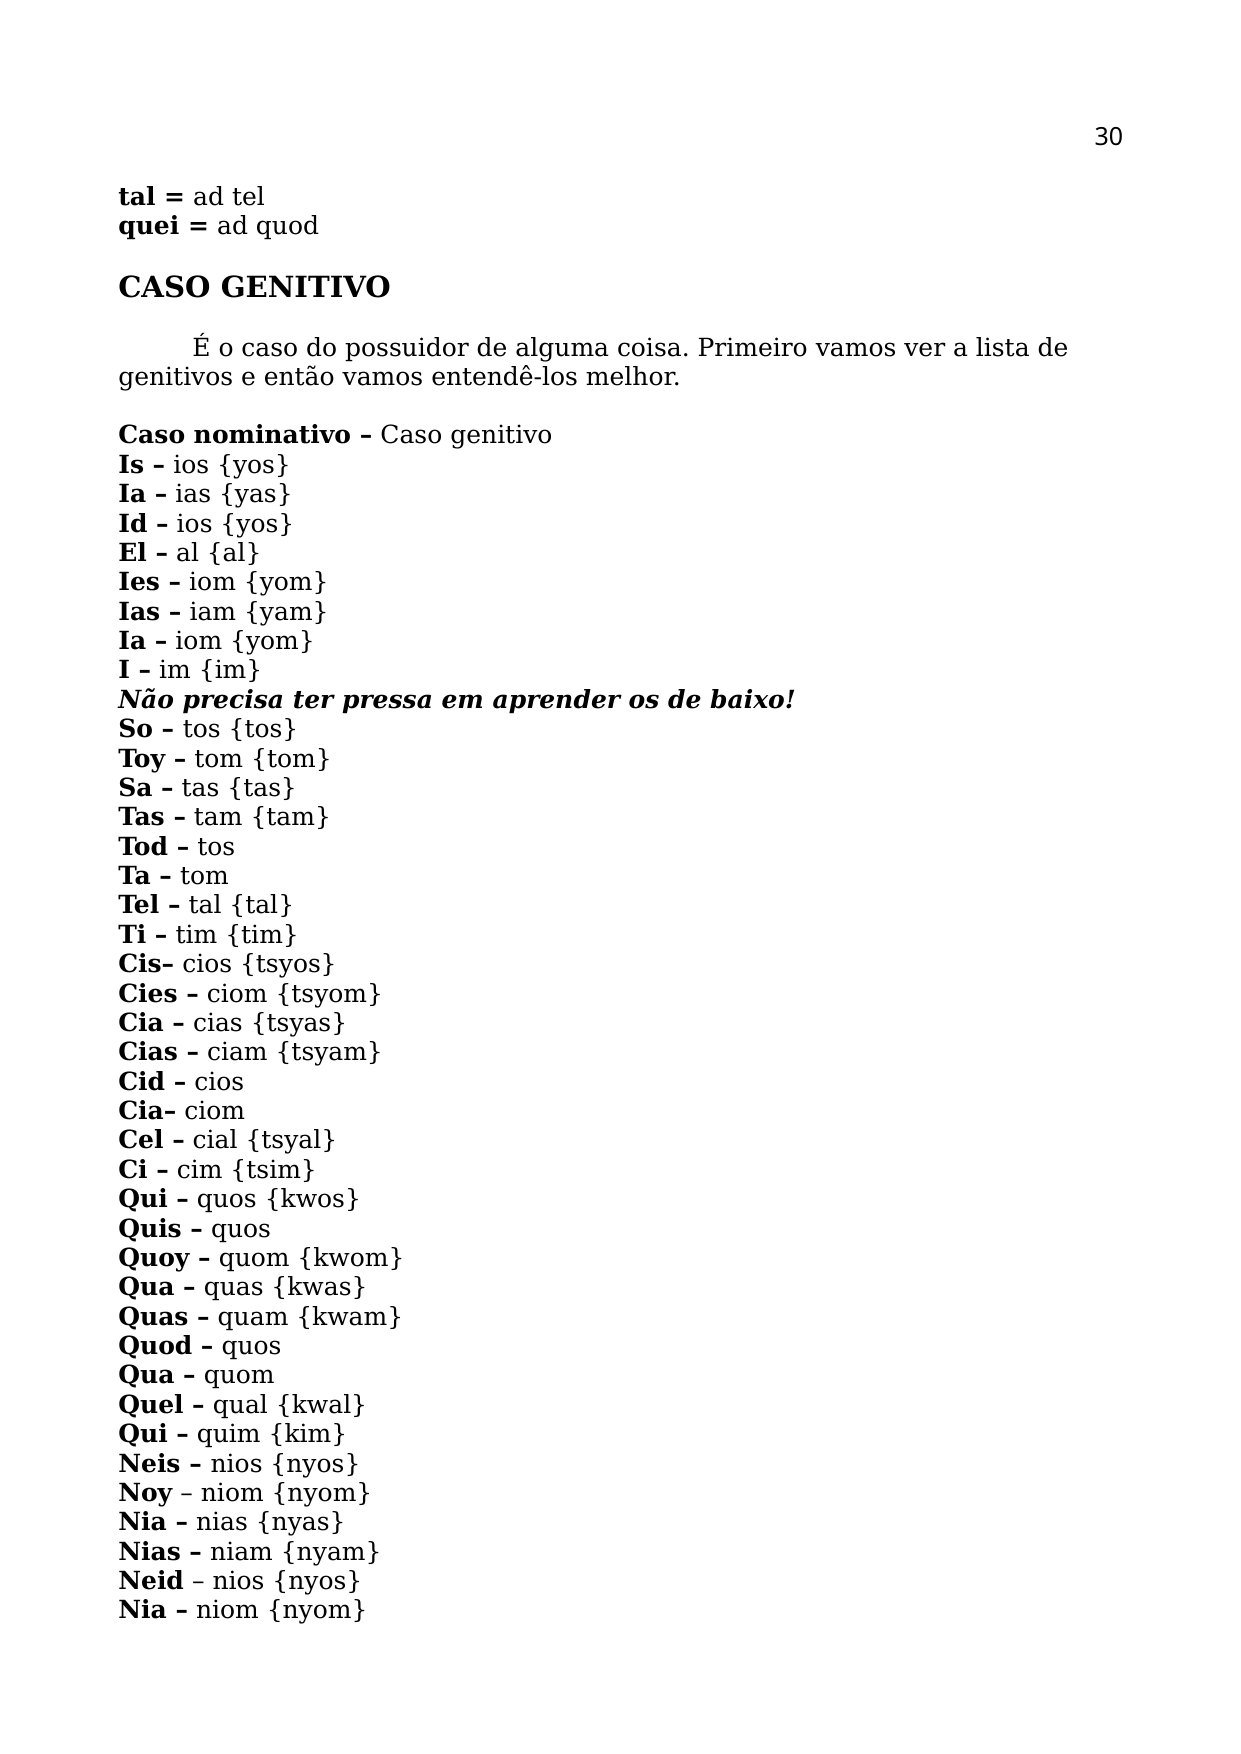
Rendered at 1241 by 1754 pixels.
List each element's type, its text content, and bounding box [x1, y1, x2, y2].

text Quod – quos [118, 1331, 1123, 1361]
text Qui – quos {kwos} [118, 1184, 1123, 1214]
text Tel – tal {tal} [118, 891, 1123, 920]
text quei = ad quod [118, 211, 1123, 240]
text Toy – tom {tom} [118, 744, 1123, 773]
text Cis– cios {tsyos} [118, 949, 1123, 979]
text Quoy – quom {kwom} [118, 1243, 1123, 1272]
text Cel – cial {tsyal} [118, 1126, 1123, 1155]
text Qua – quas {kwas} [118, 1272, 1123, 1302]
text El – al {al} [118, 538, 1123, 567]
text Sa – tas {tas} [118, 773, 1123, 802]
text É o caso do possuidor de alguma coisa. Primeiro vamos ver a lista de genitivos e então vamos entendê-los melhor. [118, 333, 1123, 391]
text Quel – qual {kwal} [118, 1390, 1123, 1419]
text Não precisa ter pressa em aprender os de baixo! [118, 685, 1123, 714]
text Ta – tom [118, 861, 1123, 891]
text Ia – ias {yas} [118, 479, 1123, 509]
text Tas – tam {tam} [118, 802, 1123, 832]
text Quas – quam {kwam} [118, 1302, 1123, 1331]
text Noy – niom {nyom} [118, 1478, 1123, 1507]
text I – im {im} [118, 656, 1123, 685]
text Nia – niom {nyom} [118, 1596, 1123, 1625]
text Neid – nios {nyos} [118, 1566, 1123, 1596]
text So – tos {tos} [118, 714, 1123, 744]
text tal = ad tel [118, 182, 1123, 211]
text Cies – ciom {tsyom} [118, 979, 1123, 1008]
text Ies – iom {yom} [118, 567, 1123, 597]
text Is – ios {yos} [118, 450, 1123, 479]
text Cia – cias {tsyas} [118, 1008, 1123, 1037]
text Id – ios {yos} [118, 509, 1123, 538]
subtitle CASO GENITIVO [118, 269, 1123, 304]
text Nia – nias {nyas} [118, 1507, 1123, 1537]
text Caso nominativo – Caso genitivo [118, 421, 1123, 450]
text Neis – nios {nyos} [118, 1449, 1123, 1478]
text Ti – tim {tim} [118, 920, 1123, 949]
text Cias – ciam {tsyam} [118, 1037, 1123, 1067]
text Ias – iam {yam} [118, 597, 1123, 626]
text Quis – quos [118, 1214, 1123, 1243]
text Ia – iom {yom} [118, 626, 1123, 656]
text Tod – tos [118, 832, 1123, 861]
text Nias – niam {nyam} [118, 1537, 1123, 1566]
text Cia– ciom [118, 1096, 1123, 1126]
text Ci – cim {tsim} [118, 1155, 1123, 1184]
text Qua – quom [118, 1361, 1123, 1390]
text Cid – cios [118, 1067, 1123, 1096]
text Qui – quim {kim} [118, 1419, 1123, 1449]
